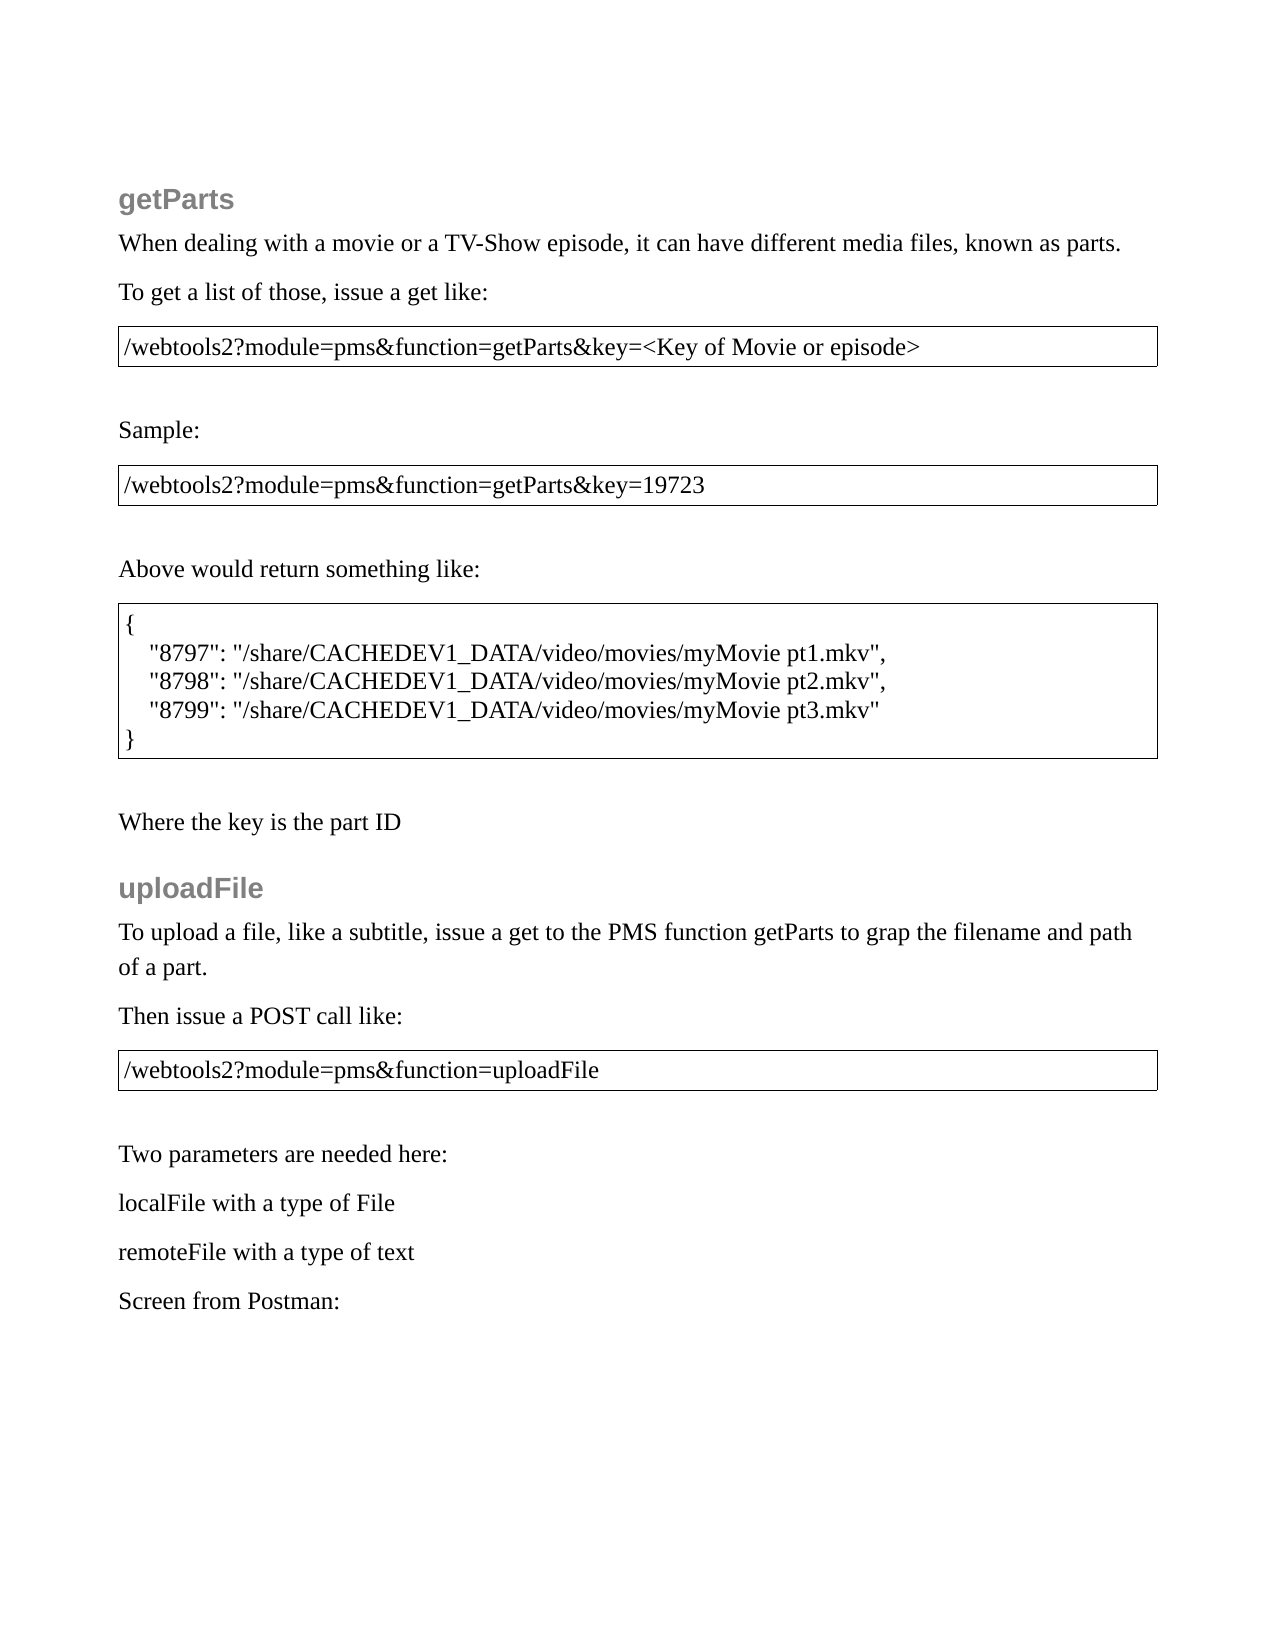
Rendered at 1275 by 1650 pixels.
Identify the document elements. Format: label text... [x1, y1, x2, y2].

text Then issue a POST call like: [118, 1001, 1157, 1029]
subtitle uploadFile [118, 871, 1157, 905]
text Screen from Postman: [118, 1286, 1157, 1315]
text Sample: [118, 415, 1157, 444]
text Where the key is the part ID [118, 807, 1157, 836]
table_header /webtools2?module=pms&function=getParts&key=19723 [119, 466, 1157, 505]
text To upload a file, like a subtitle, issue a get to the PMS function getParts to grap the filename and path of a part. [118, 917, 1157, 980]
text Above would return something like: [118, 554, 1157, 583]
table_header /webtools2?module=pms&function=uploadFile [119, 1051, 1157, 1090]
subtitle getParts [118, 182, 1157, 215]
table_header /webtools2?module=pms&function=getParts&key=<Key of Movie or episode> [119, 327, 1157, 366]
text localFile with a type of File [118, 1188, 1157, 1217]
text To get a list of those, issue a get like: [118, 277, 1157, 306]
text When dealing with a movie or a TV-Show episode, it can have different media files, known as parts. [118, 228, 1157, 257]
text Two parameters are needed here: [118, 1139, 1157, 1168]
text remoteFile with a type of text [118, 1237, 1157, 1266]
table_header { "8797": "/share/CACHEDEV1_DATA/video/movies/myMovie pt1.mkv", "8798": "/share/CACHEDEV1_DATA/video/movies/myMovie pt2.mkv", "8799": "/share/CACHEDEV1_DATA/video/movies/myMovie pt3.mkv" } [119, 604, 1157, 758]
